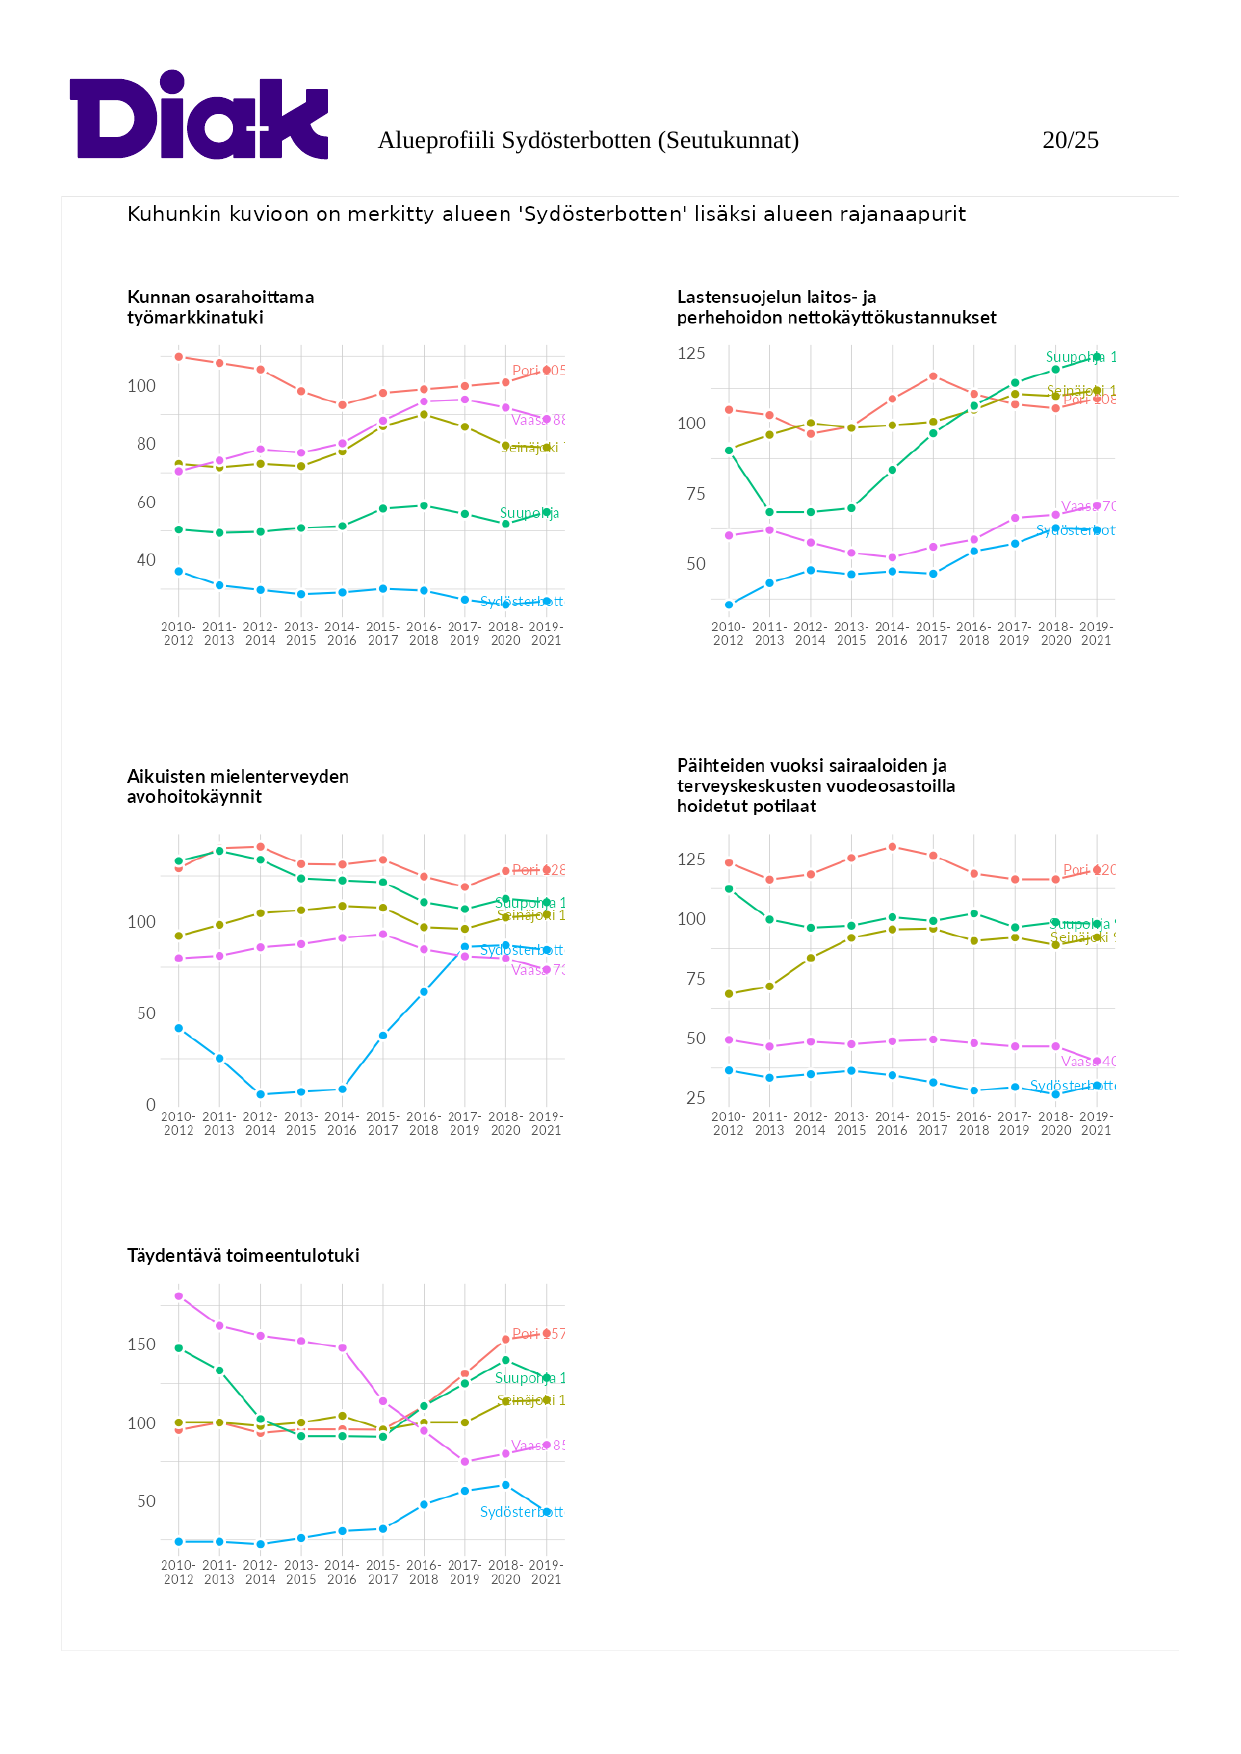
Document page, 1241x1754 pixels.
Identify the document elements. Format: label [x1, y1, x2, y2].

picture [61, 196, 1179, 1651]
